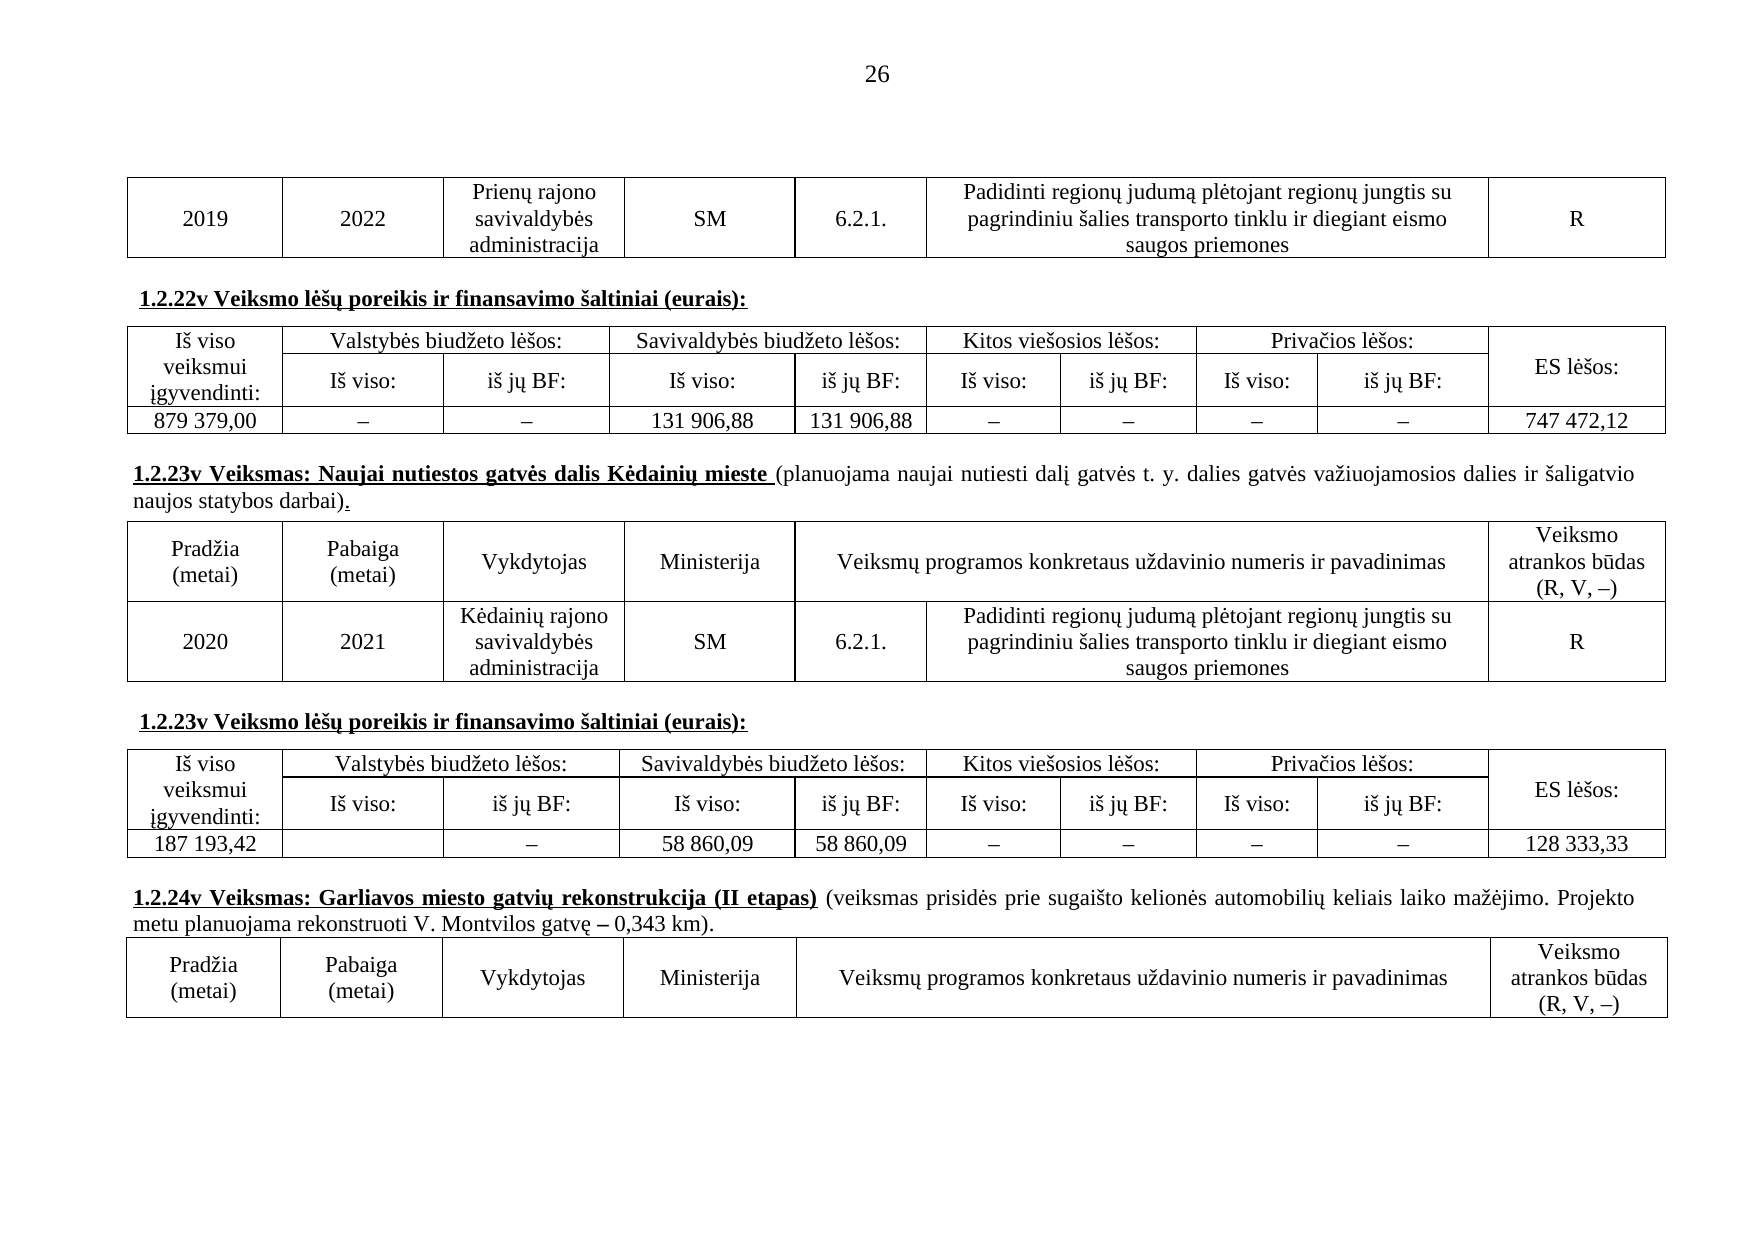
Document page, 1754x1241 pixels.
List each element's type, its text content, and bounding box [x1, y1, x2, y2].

table_header Pabaiga (metai) [283, 522, 443, 601]
table_cell 2022 [283, 178, 443, 257]
table_cell – [1318, 407, 1488, 433]
table_cell 747 472,12 [1489, 407, 1665, 433]
table_cell Kėdainių rajono savivaldybės administracija [444, 602, 624, 681]
table_cell 1.2.23v Veiksmo lėšų poreikis ir finansavimo šaltiniai (eurais): [128, 682, 1665, 749]
table_cell Iš viso: [1197, 778, 1317, 829]
table_cell 6.2.1. [796, 178, 926, 257]
table_cell SM [625, 602, 794, 681]
table_cell 58 860,09 [620, 830, 794, 857]
table_cell Kitos viešosios lėšos: [927, 750, 1196, 776]
table_cell 1.2.22v Veiksmo lėšų poreikis ir finansavimo šaltiniai (eurais): [128, 258, 1665, 326]
table_cell Savivaldybės biudžeto lėšos: [620, 750, 926, 776]
table_header Vykdytojas [443, 938, 623, 1017]
table_cell 2021 [283, 602, 443, 681]
table_cell Iš viso: [283, 778, 443, 829]
table_cell Iš viso: [283, 354, 443, 406]
table_cell Prienų rajono savivaldybės administracija [444, 178, 624, 257]
table_cell – [1197, 830, 1317, 857]
table_cell ES lėšos: [1489, 327, 1665, 406]
table_cell [283, 830, 443, 857]
table_cell iš jų BF: [796, 778, 926, 829]
table_cell iš jų BF: [1061, 354, 1196, 406]
table_cell iš jų BF: [444, 778, 619, 829]
table_cell 58 860,09 [796, 830, 926, 857]
table_cell Padidinti regionų judumą plėtojant regionų jungtis su pagrindiniu šalies transporto tinklu ir diegiant eismo saugos priemones [927, 602, 1488, 681]
table_header Veiksmų programos konkretaus uždavinio numeris ir pavadinimas [797, 938, 1490, 1017]
table_cell Iš viso: [610, 354, 794, 406]
table_cell Valstybės biudžeto lėšos: [283, 327, 609, 353]
table_header Veiksmo atrankos būdas (R, V, –) [1491, 938, 1667, 1017]
table_cell 131 906,88 [610, 407, 794, 433]
table_cell – [927, 830, 1060, 857]
table_cell 131 906,88 [796, 407, 926, 433]
table_cell Iš viso veiksmui įgyvendinti: [128, 327, 282, 406]
table_cell 2020 [128, 602, 282, 681]
table_cell Kitos viešosios lėšos: [927, 327, 1196, 353]
table_cell Iš viso: [927, 354, 1060, 406]
table_cell ES lėšos: [1489, 750, 1665, 829]
table_cell Savivaldybės biudžeto lėšos: [610, 327, 926, 353]
table_cell Padidinti regionų judumą plėtojant regionų jungtis su pagrindiniu šalies transporto tinklu ir diegiant eismo saugos priemones [927, 178, 1488, 257]
table_cell – [1061, 830, 1196, 857]
table_cell Privačios lėšos: [1197, 750, 1488, 776]
text 1.2.24v Veiksmas: Garliavos miesto gatvių rekonstrukcija (II etapas) (veiksmas prisidės prie sugaišto kelionės automobilių keliais laiko mažėjimo. Projekto metu planuojama rekonstruoti V. Montvilos gatvę – 0,343 km). [133, 884, 1636, 937]
table_cell Iš viso veiksmui įgyvendinti: [128, 750, 282, 829]
table_cell 128 333,33 [1489, 830, 1665, 857]
table_cell – [444, 830, 619, 857]
table_cell SM [625, 178, 794, 257]
table_cell iš jų BF: [1061, 778, 1196, 829]
table_cell – [1318, 830, 1488, 857]
table_cell R [1489, 602, 1665, 681]
table_cell iš jų BF: [796, 354, 926, 406]
table_header Pradžia (metai) [128, 522, 282, 601]
table_cell 879 379,00 [128, 407, 282, 433]
table_cell Iš viso: [1197, 354, 1317, 406]
table_cell – [1197, 407, 1317, 433]
table_header Ministerija [624, 938, 796, 1017]
table_cell iš jų BF: [444, 354, 609, 406]
table_cell – [1061, 407, 1196, 433]
table_cell – [444, 407, 609, 433]
table_header Vykdytojas [444, 522, 624, 601]
text 1.2.23v Veiksmas: Naujai nutiestos gatvės dalis Kėdainių mieste (planuojama naujai nutiesti dalį gatvės t. y. dalies gatvės važiuojamosios dalies ir šaligatvio naujos statybos darbai). [133, 461, 1636, 513]
table_cell iš jų BF: [1318, 778, 1488, 829]
table_cell 2019 [128, 178, 282, 257]
table_header Ministerija [625, 522, 794, 601]
table_cell R [1489, 178, 1665, 257]
table_header Veiksmo atrankos būdas (R, V, –) [1489, 522, 1665, 601]
table_header Pabaiga (metai) [281, 938, 442, 1017]
table_cell – [927, 407, 1060, 433]
table_cell Privačios lėšos: [1197, 327, 1488, 353]
table_cell Iš viso: [620, 778, 794, 829]
table_cell – [283, 407, 443, 433]
table_cell iš jų BF: [1318, 354, 1488, 406]
table_cell 6.2.1. [796, 602, 926, 681]
table_header Veiksmų programos konkretaus uždavinio numeris ir pavadinimas [796, 522, 1488, 601]
table_header Pradžia (metai) [127, 938, 280, 1017]
table_cell Valstybės biudžeto lėšos: [283, 750, 619, 776]
table_cell 187 193,42 [128, 830, 282, 857]
table_cell Iš viso: [927, 778, 1060, 829]
